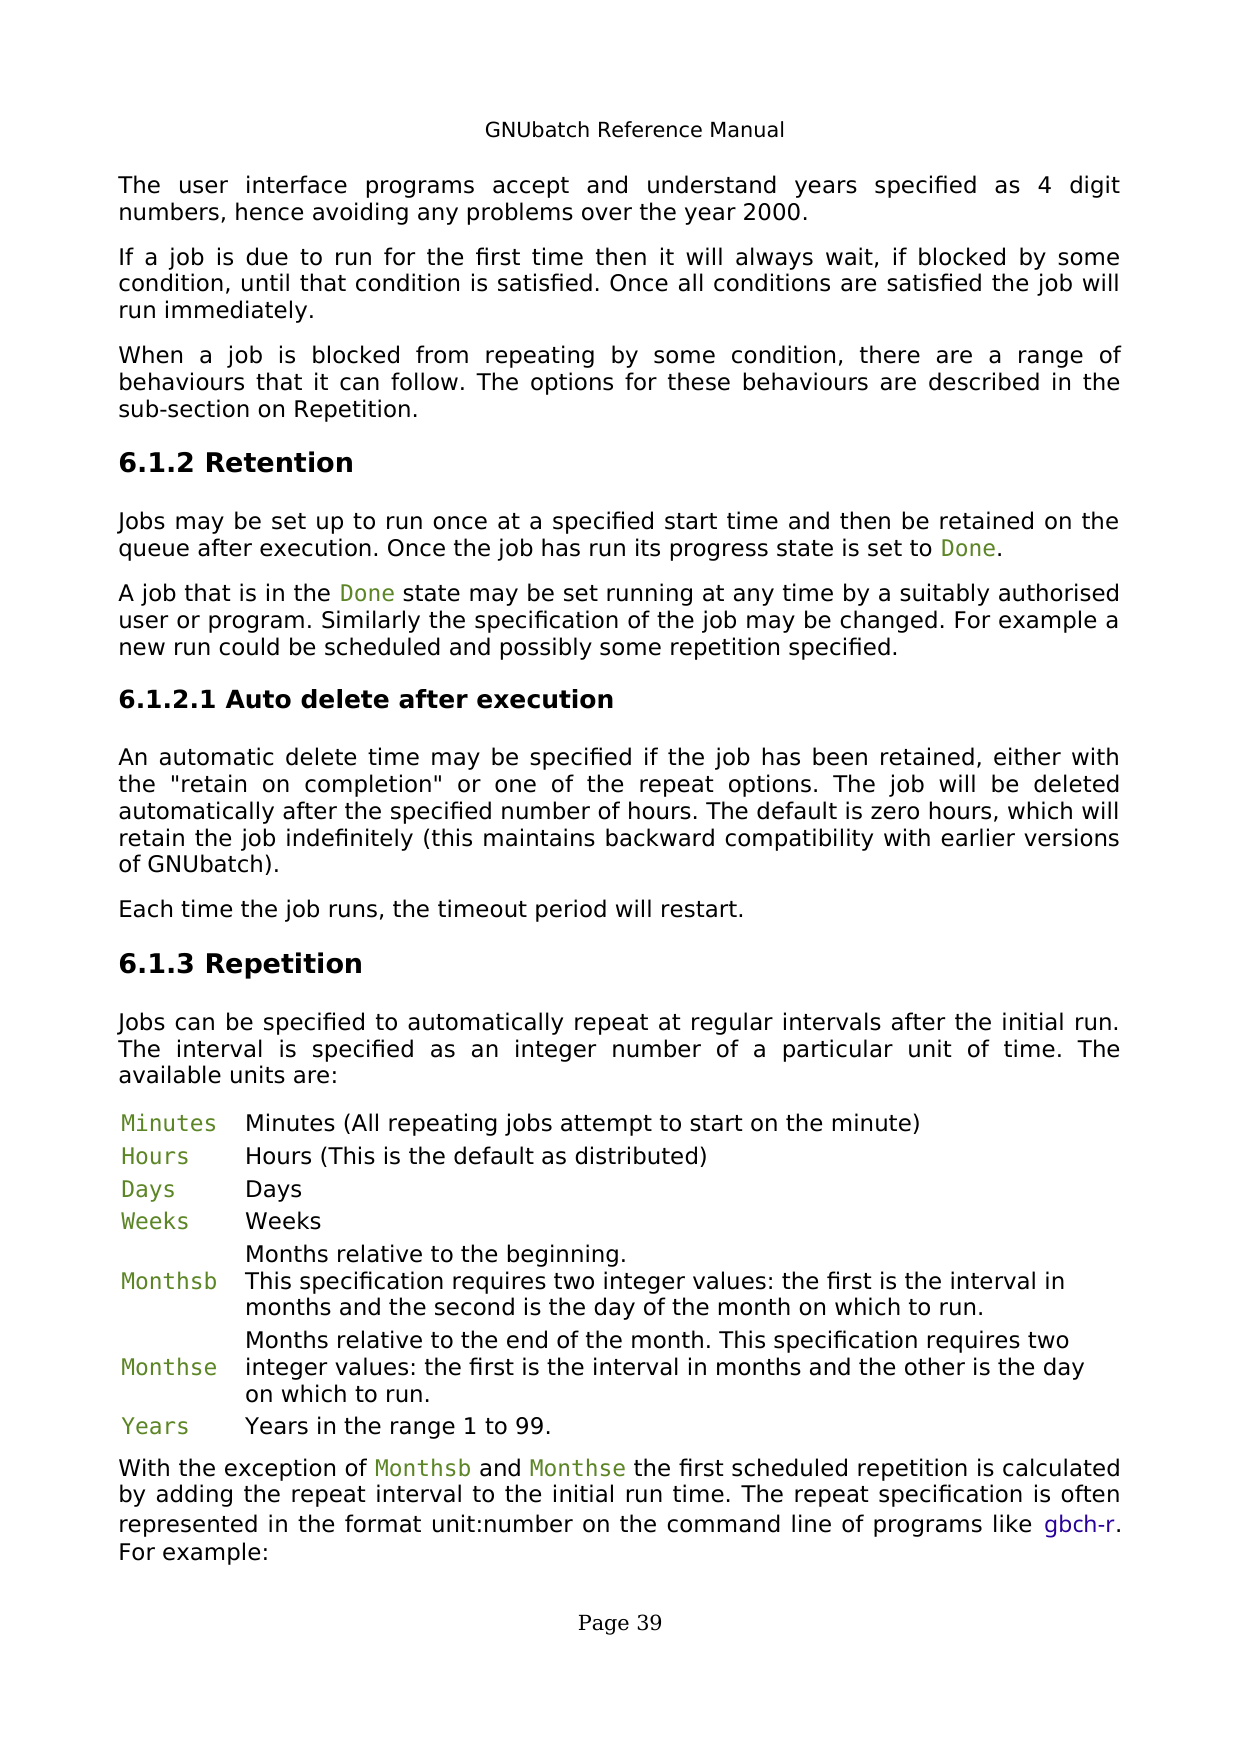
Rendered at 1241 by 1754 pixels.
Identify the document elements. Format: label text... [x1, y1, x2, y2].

text When a job is blocked from repeating by some condition, there are a range of behaviours that it can follow. The options for these behaviours are described in the sub-section on Repetition. [118, 342, 1122, 423]
table_cell Hours (This is the default as distributed) [242, 1140, 1122, 1173]
text With the exception of Monthsb and Monthse the first scheduled repetition is calculated by adding the repeat interval to the initial run time. The repeat specification is often represented in the format unit:number on the command line of programs like gbch-r. For example: [118, 1455, 1122, 1566]
table_cell Years [118, 1410, 242, 1443]
table_cell Monthsb [118, 1238, 242, 1324]
text Jobs may be set up to run once at a specified start time and then be retained on the queue after execution. Once the job has run its progress state is set to Done. [118, 508, 1122, 562]
table_cell Months relative to the end of the month. This specification requires two integer values: the first is the interval in months and the other is the day on which to run. [242, 1324, 1122, 1410]
table_cell Months relative to the beginning. This specification requires two integer values: the first is the interval in months and the second is the day of the month on which to run. [242, 1238, 1122, 1324]
subtitle Repetition [118, 948, 1122, 979]
table_header Minutes (All repeating jobs attempt to start on the minute) [242, 1108, 1122, 1140]
text If a job is due to run for the first time then it will always wait, if blocked by some condition, until that condition is satisfied. Once all conditions are satisfied the job will run immediately. [118, 244, 1122, 324]
table_cell Days [118, 1173, 242, 1206]
table_cell Weeks [118, 1206, 242, 1238]
text Each time the job runs, the timeout period will restart. [118, 897, 1122, 923]
text An automatic delete time may be specified if the job has been retained, either with the "retain on completion" or one of the repeat options. The job will be deleted automatically after the specified number of hours. The default is zero hours, which will retain the job indefinitely (this maintains backward compatibility with earlier versions of GNUbatch). [118, 744, 1122, 878]
subtitle Retention [118, 448, 1122, 479]
text Jobs can be specified to automatically repeat at regular intervals after the initial run. The interval is specified as an integer number of a particular unit of time. The available units are: [118, 1009, 1122, 1089]
table_cell Weeks [242, 1206, 1122, 1238]
table_cell Hours [118, 1140, 242, 1173]
text The user interface programs accept and understand years specified as 4 digit numbers, hence avoiding any problems over the year 2000. [118, 172, 1122, 225]
table_cell Days [242, 1173, 1122, 1206]
table_cell Years in the range 1 to 99. [242, 1410, 1122, 1443]
table_header Minutes [118, 1108, 242, 1140]
subtitle Auto delete after execution [118, 686, 1122, 715]
text A job that is in the Done state may be set running at any time by a suitably authorised user or program. Similarly the specification of the job may be changed. For example a new run could be scheduled and possibly some repetition specified. [118, 580, 1122, 661]
table_cell Monthse [118, 1324, 242, 1410]
